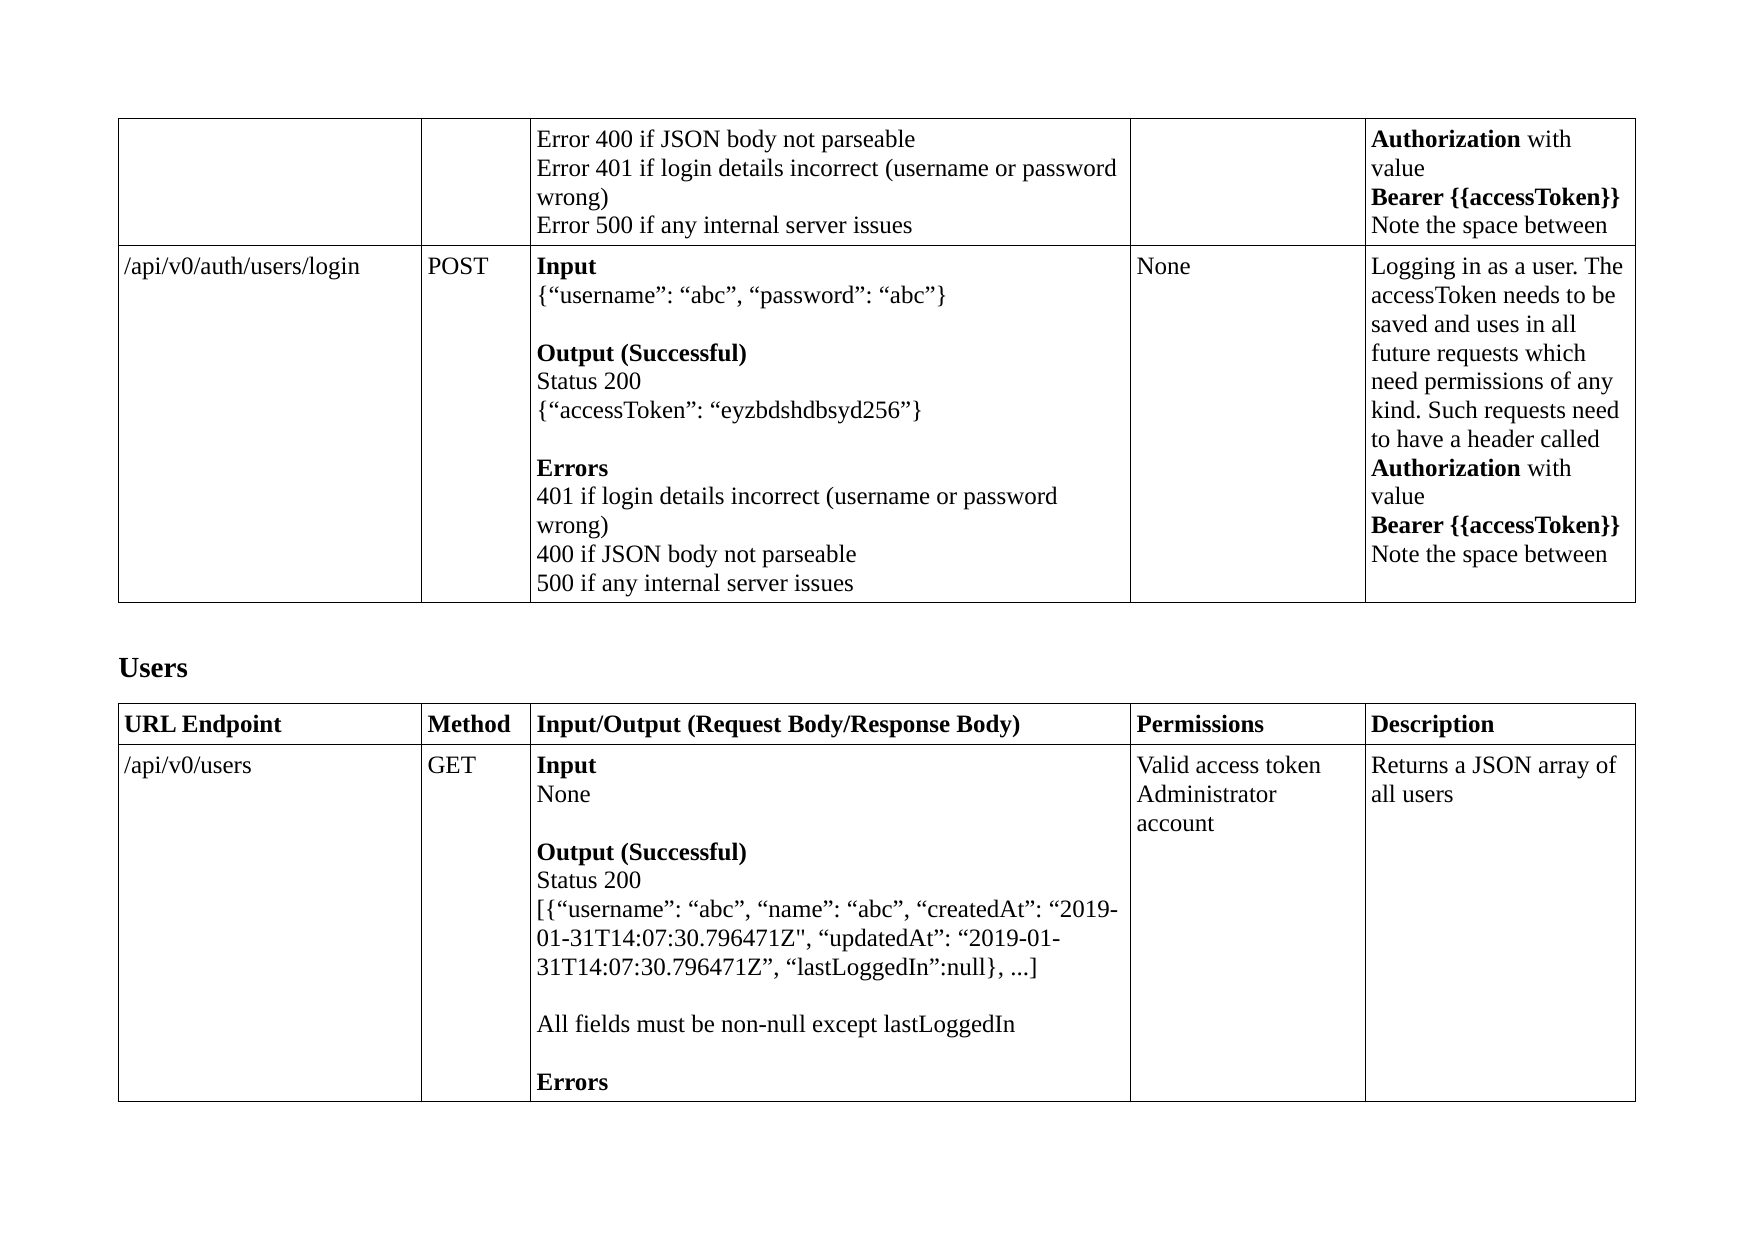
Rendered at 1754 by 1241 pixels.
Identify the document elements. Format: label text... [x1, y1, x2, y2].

table_cell [119, 119, 421, 245]
table_cell Error 400 if JSON body not parseable Error 401 if login details incorrect (username or password wrong) Error 500 if any internal server issues [531, 119, 1130, 245]
table_header URL Endpoint [119, 704, 421, 744]
table_cell Valid access token Administrator account [1131, 745, 1365, 1101]
table_header Input/Output (Request Body/Response Body) [531, 704, 1130, 744]
text Users [118, 650, 1635, 684]
table_cell POST [422, 246, 530, 602]
table_cell [422, 119, 530, 245]
table_header Description [1366, 704, 1635, 744]
table_cell None [1131, 246, 1365, 602]
table_cell GET [422, 745, 530, 1101]
table_cell Returns a JSON array of all users [1366, 745, 1635, 1101]
table_cell /api/v0/auth/users/login [119, 246, 421, 602]
table_cell Authorization with value Bearer {{accessToken}} Note the space between [1366, 119, 1635, 245]
table_cell Input {“username”: “abc”, “password”: “abc”} Output (Successful) Status 200 {“accessToken”: “eyzbdshdbsyd256”} Errors 401 if login details incorrect (username or password wrong) 400 if JSON body not parseable 500 if any internal server issues [531, 246, 1130, 602]
table_header Method [422, 704, 530, 744]
table_cell [1131, 119, 1365, 245]
table_cell /api/v0/users [119, 745, 421, 1101]
table_cell Logging in as a user. The accessToken needs to be saved and uses in all future requests which need permissions of any kind. Such requests need to have a header called Authorization with value Bearer {{accessToken}} Note the space between [1366, 246, 1635, 602]
table_header Permissions [1131, 704, 1365, 744]
table_cell Input None Output (Successful) Status 200 [{“username”: “abc”, “name”: “abc”, “createdAt”: “2019-01-31T14:07:30.796471Z", “updatedAt”: “2019-01-31T14:07:30.796471Z”, “lastLoggedIn”:null}, ...] All fields must be non-null except lastLoggedIn Errors [531, 745, 1130, 1101]
